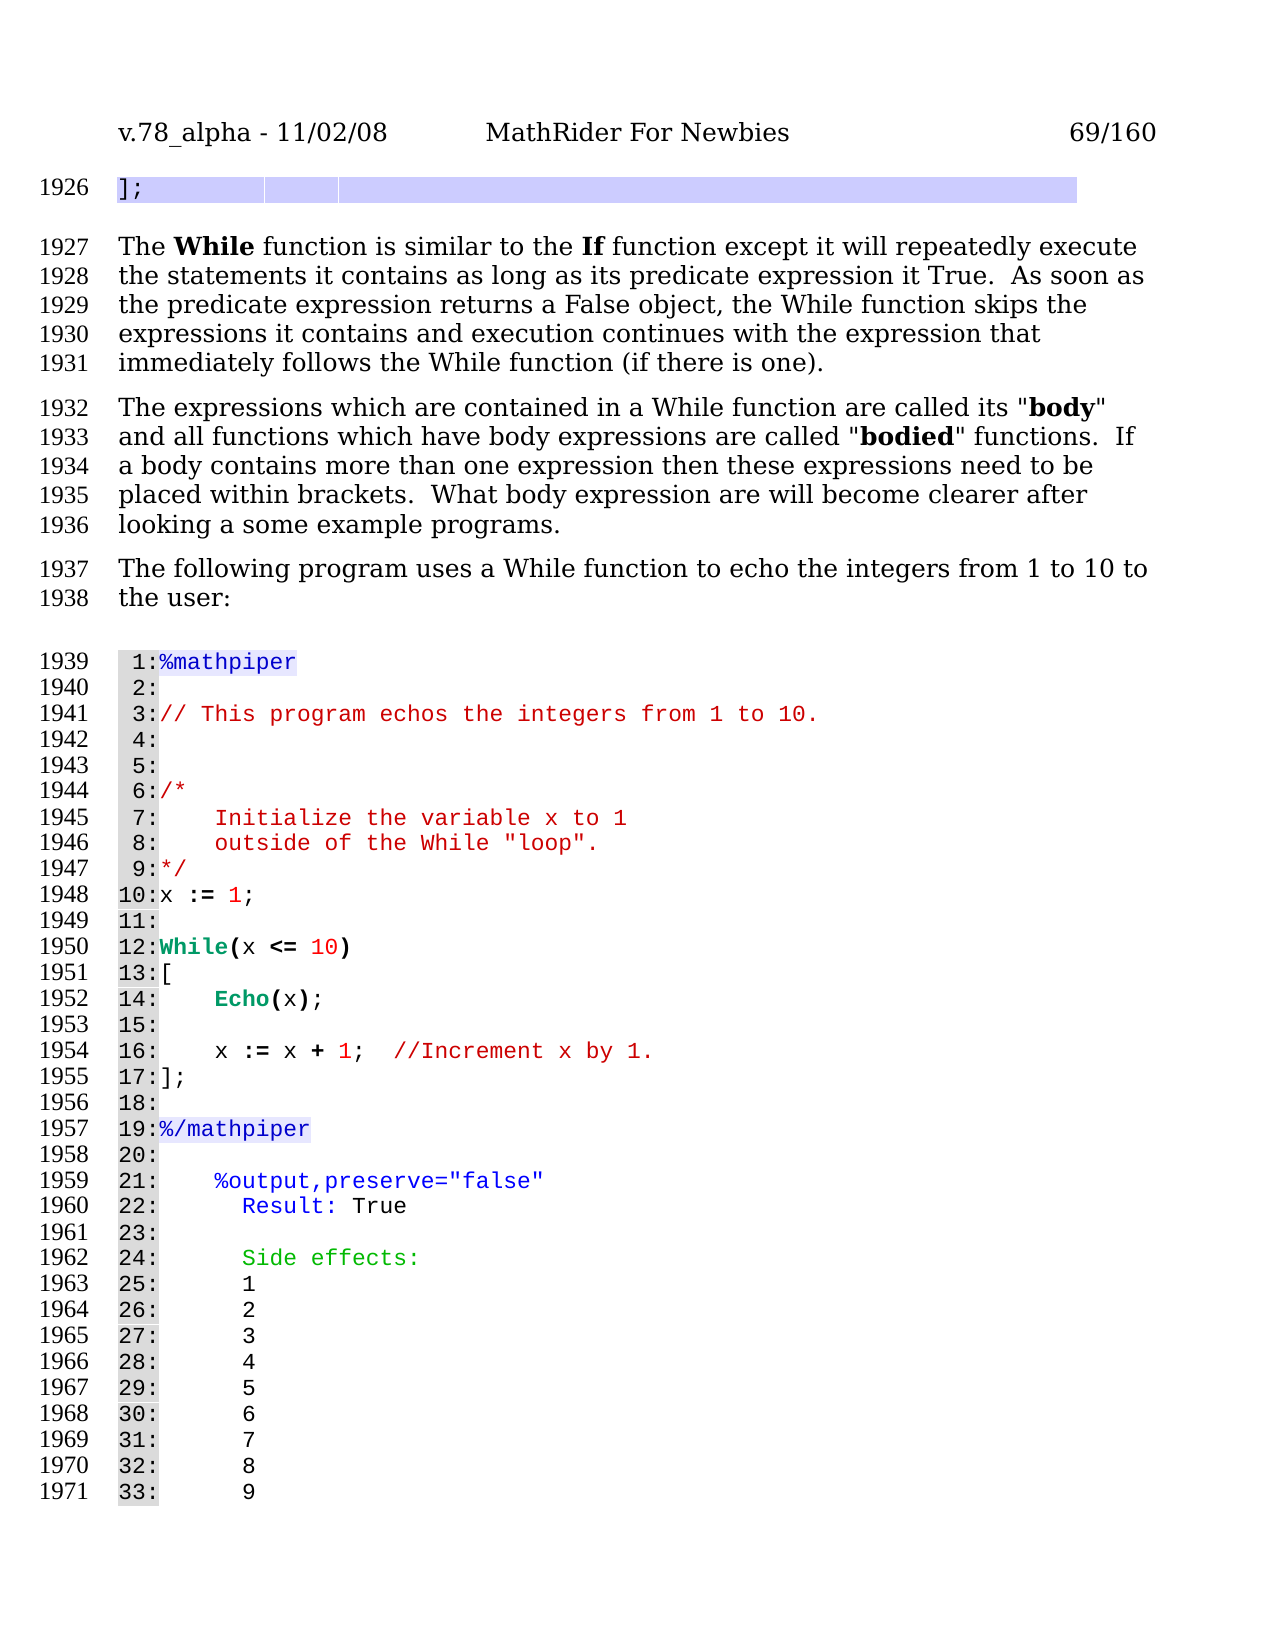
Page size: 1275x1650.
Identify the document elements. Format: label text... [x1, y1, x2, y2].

text 7: Initialize the variable x to 1 [118, 806, 1157, 832]
text 32: 8 [118, 1454, 1157, 1480]
text 27: 3 [118, 1324, 1157, 1351]
text 22: Result: True [118, 1195, 1157, 1221]
text 14: Echo(x); [118, 987, 1157, 1013]
text 10:x := 1; [118, 884, 1157, 909]
text The following program uses a While function to echo the integers from 1 to 10 to the user: [118, 554, 1157, 612]
text 11: [118, 909, 1157, 936]
text The expressions which are contained in a While function are called its "body" and all functions which have body expressions are called "bodied" functions. If a body contains more than one expression then these expressions need to be placed within brackets. What body expression are will become clearer after looking a some example programs. [118, 393, 1157, 539]
text 16: x := x + 1; //Increment x by 1. [118, 1039, 1157, 1065]
text 12:While(x <= 10) [118, 936, 1157, 961]
text 2: [118, 676, 1157, 702]
text 24: Side effects: [118, 1247, 1157, 1273]
text 31: 7 [118, 1428, 1157, 1454]
text 33: 9 [118, 1480, 1157, 1506]
text 1:%mathpiper [118, 650, 1157, 676]
text ]; [117, 177, 1157, 203]
text 30: 6 [118, 1402, 1157, 1428]
text 6:/* [118, 780, 1157, 806]
text 17:]; [118, 1065, 1157, 1091]
text 9:*/ [118, 858, 1157, 884]
text 13:[ [118, 961, 1157, 987]
text 5: [118, 754, 1157, 780]
text 29: 5 [118, 1376, 1157, 1402]
text 19:%/mathpiper [118, 1117, 1157, 1143]
text 18: [118, 1091, 1157, 1117]
text The While function is similar to the If function except it will repeatedly execute the statements it contains as long as its predicate expression it True. As soon as the predicate expression returns a False object, the While function skips the expressions it contains and execution continues with the expression that immediately follows the While function (if there is one). [118, 232, 1157, 378]
text 4: [118, 728, 1157, 754]
text 25: 1 [118, 1273, 1157, 1299]
text 26: 2 [118, 1299, 1157, 1324]
text 23: [118, 1221, 1157, 1247]
text 3:// This program echos the integers from 1 to 10. [118, 702, 1157, 728]
text 20: [118, 1143, 1157, 1169]
text 28: 4 [118, 1351, 1157, 1376]
text 21: %output,preserve="false" [118, 1169, 1157, 1195]
text 15: [118, 1013, 1157, 1039]
text 8: outside of the While "loop". [118, 832, 1157, 858]
